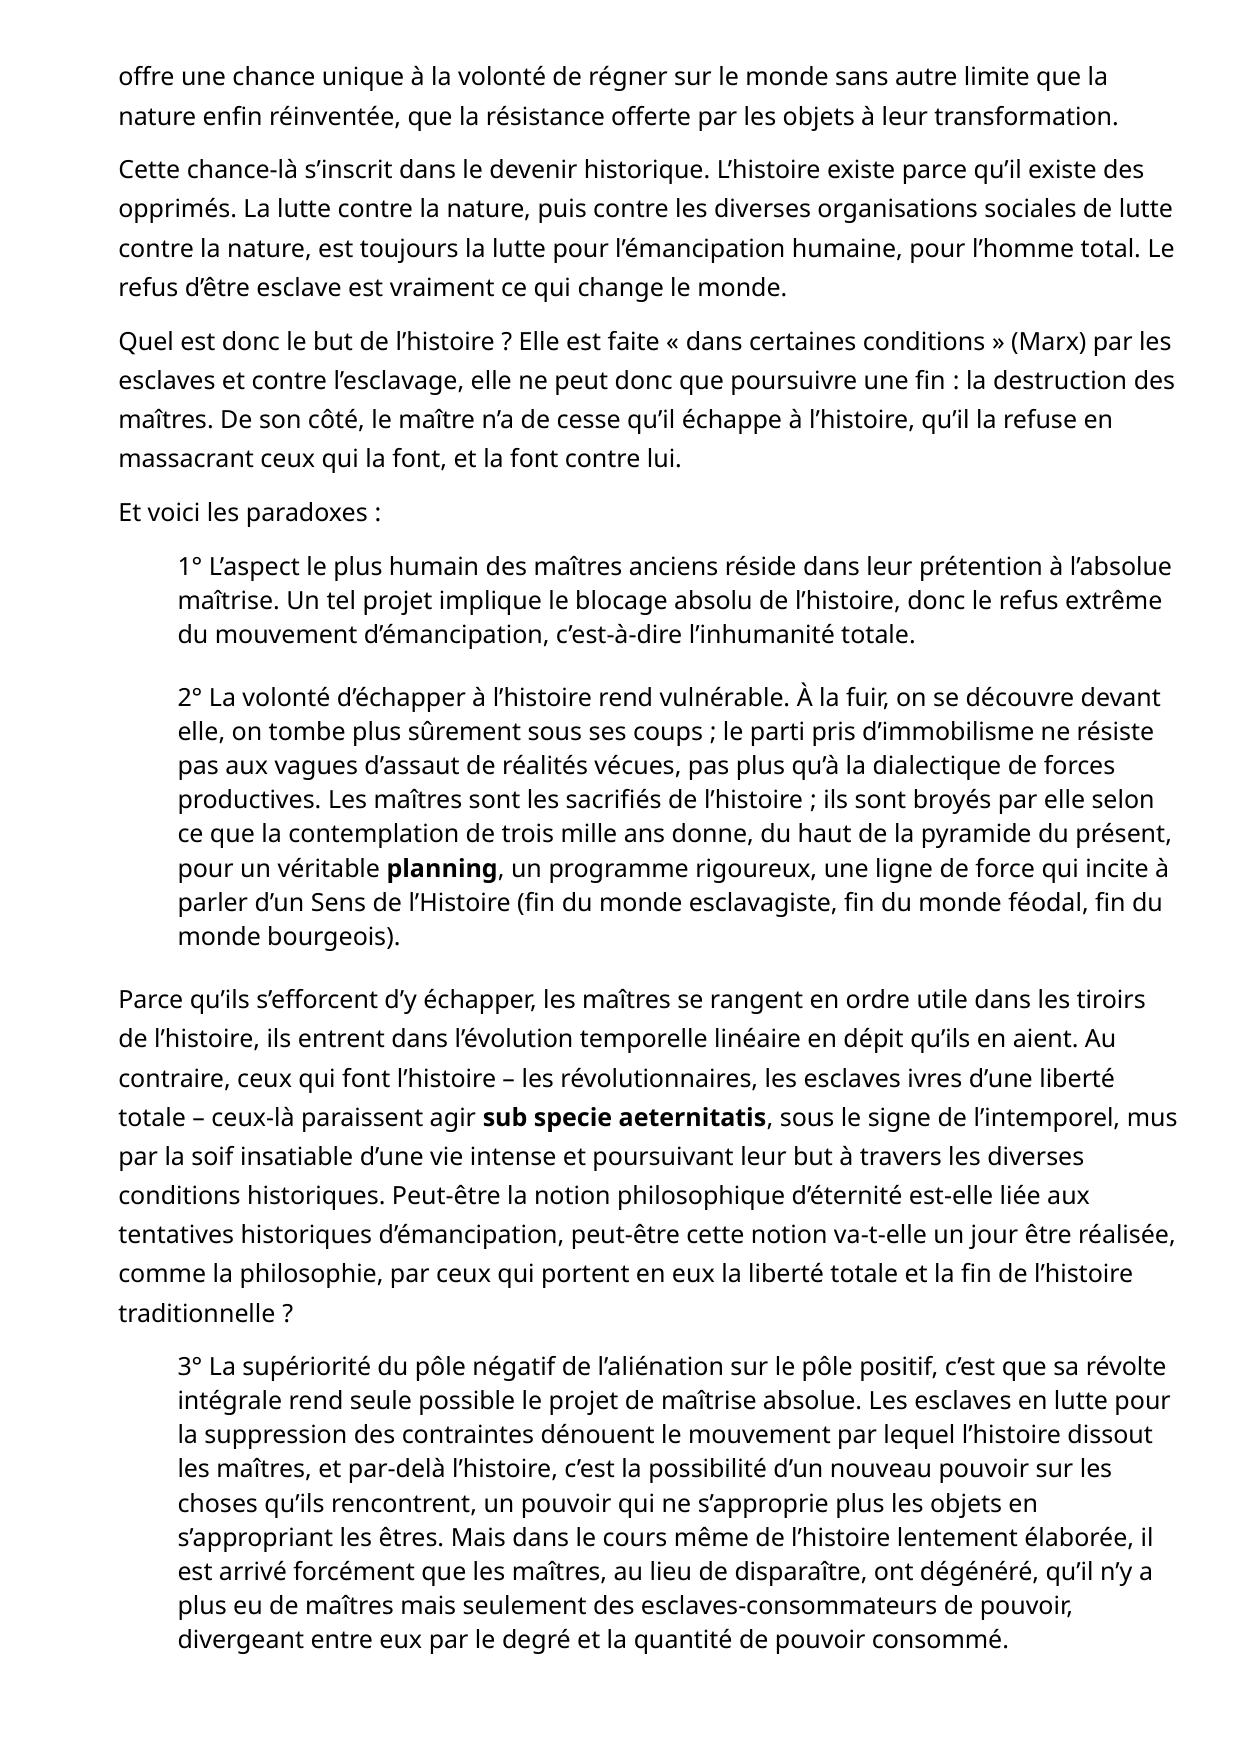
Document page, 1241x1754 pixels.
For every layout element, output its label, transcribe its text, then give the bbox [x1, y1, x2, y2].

text offre une chance unique à la volonté de régner sur le monde sans autre limite que la nature enfin réinventée, que la résistance offerte par les objets à leur transformation. [118, 59, 1181, 132]
list 1° L’aspect le plus humain des maîtres anciens réside dans leur prétention à l’absolue maîtrise. Un tel projet implique le blocage absolu de l’histoire, donc le refus extrême du mouvement d’émancipation, c’est-à-dire l’inhumanité totale. [177, 548, 1181, 650]
text Cette chance-là s’inscrit dans le devenir historique. L’histoire existe parce qu’il existe des opprimés. La lutte contre la nature, puis contre les diverses organisations sociales de lutte contre la nature, est toujours la lutte pour l’émancipation humaine, pour l’homme total. Le refus d’être esclave est vraiment ce qui change le monde. [118, 152, 1181, 303]
text Quel est donc le but de l’histoire ? Elle est faite « dans certaines conditions » (Marx) par les esclaves et contre l’esclavage, elle ne peut donc que poursuivre une fin : la destruction des maîtres. De son côté, le maître n’a de cesse qu’il échappe à l’histoire, qu’il la refuse en massacrant ceux qui la font, et la font contre lui. [118, 323, 1181, 475]
list 3° La supériorité du pôle négatif de l’aliénation sur le pôle positif, c’est que sa révolte intégrale rend seule possible le projet de maîtrise absolue. Les esclaves en lutte pour la suppression des contraintes dénouent le mouvement par lequel l’histoire dissout les maîtres, et par-delà l’histoire, c’est la possibilité d’un nouveau pouvoir sur les choses qu’ils rencontrent, un pouvoir qui ne s’approprie plus les objets en s’appropriant les êtres. Mais dans le cours même de l’histoire lentement élaborée, il est arrivé forcément que les maîtres, au lieu de disparaître, ont dégénéré, qu’il n’y a plus eu de maîtres mais seulement des esclaves-consommateurs de pouvoir, divergeant entre eux par le degré et la quantité de pouvoir consommé. [177, 1349, 1181, 1656]
text Parce qu’ils s’efforcent d’y échapper, les maîtres se rangent en ordre utile dans les tiroirs de l’histoire, ils entrent dans l’évolution temporelle linéaire en dépit qu’ils en aient. Au contraire, ceux qui font l’histoire – les révolutionnaires, les esclaves ivres d’une liberté totale – ceux-là paraissent agir sub specie aeternitatis, sous le signe de l’intemporel, mus par la soif insatiable d’une vie intense et poursuivant leur but à travers les diverses conditions historiques. Peut-être la notion philosophique d’éternité est-elle liée aux tentatives historiques d’émancipation, peut-être cette notion va-t-elle un jour être réalisée, comme la philosophie, par ceux qui portent en eux la liberté totale et la fin de l’histoire traditionnelle ? [118, 982, 1181, 1329]
list 2° La volonté d’échapper à l’histoire rend vulnérable. À la fuir, on se découvre devant elle, on tombe plus sûrement sous ses coups ; le parti pris d’immobilisme ne résiste pas aux vagues d’assaut de réalités vécues, pas plus qu’à la dialectique de forces productives. Les maîtres sont les sacrifiés de l’histoire ; ils sont broyés par elle selon ce que la contemplation de trois mille ans donne, du haut de la pyramide du présent, pour un véritable planning, un programme rigoureux, une ligne de force qui incite à parler d’un Sens de l’Histoire (fin du monde esclavagiste, fin du monde féodal, fin du monde bourgeois). [177, 680, 1181, 952]
text Et voici les paradoxes : [118, 494, 1181, 528]
